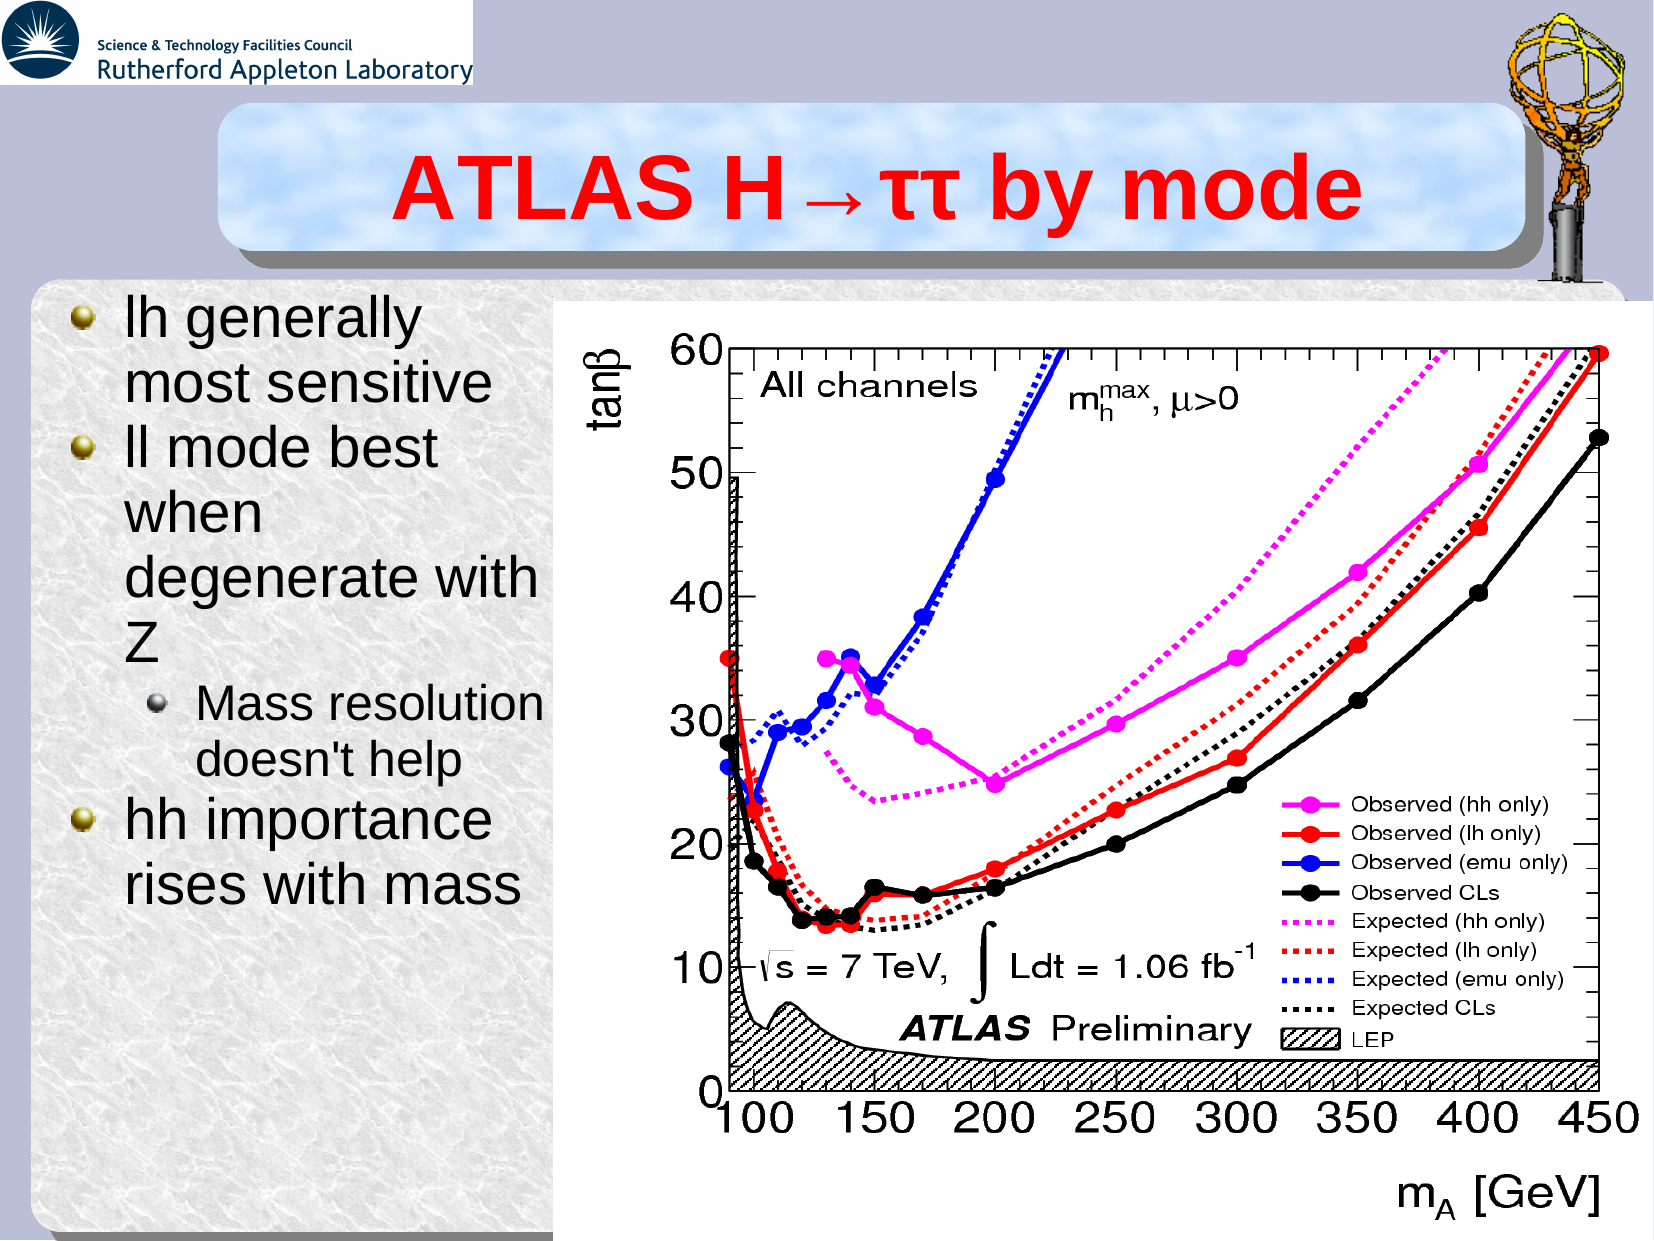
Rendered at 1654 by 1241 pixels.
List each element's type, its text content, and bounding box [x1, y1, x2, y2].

list lh generally most sensitive ll mode best when degenerate with Z Mass resolution doesn't help hh importance rises with mass [53, 285, 560, 1193]
title ATLAS H→ττ by mode [244, 112, 1512, 263]
picture [0, 0, 473, 85]
picture [30, 0, 1654, 1241]
